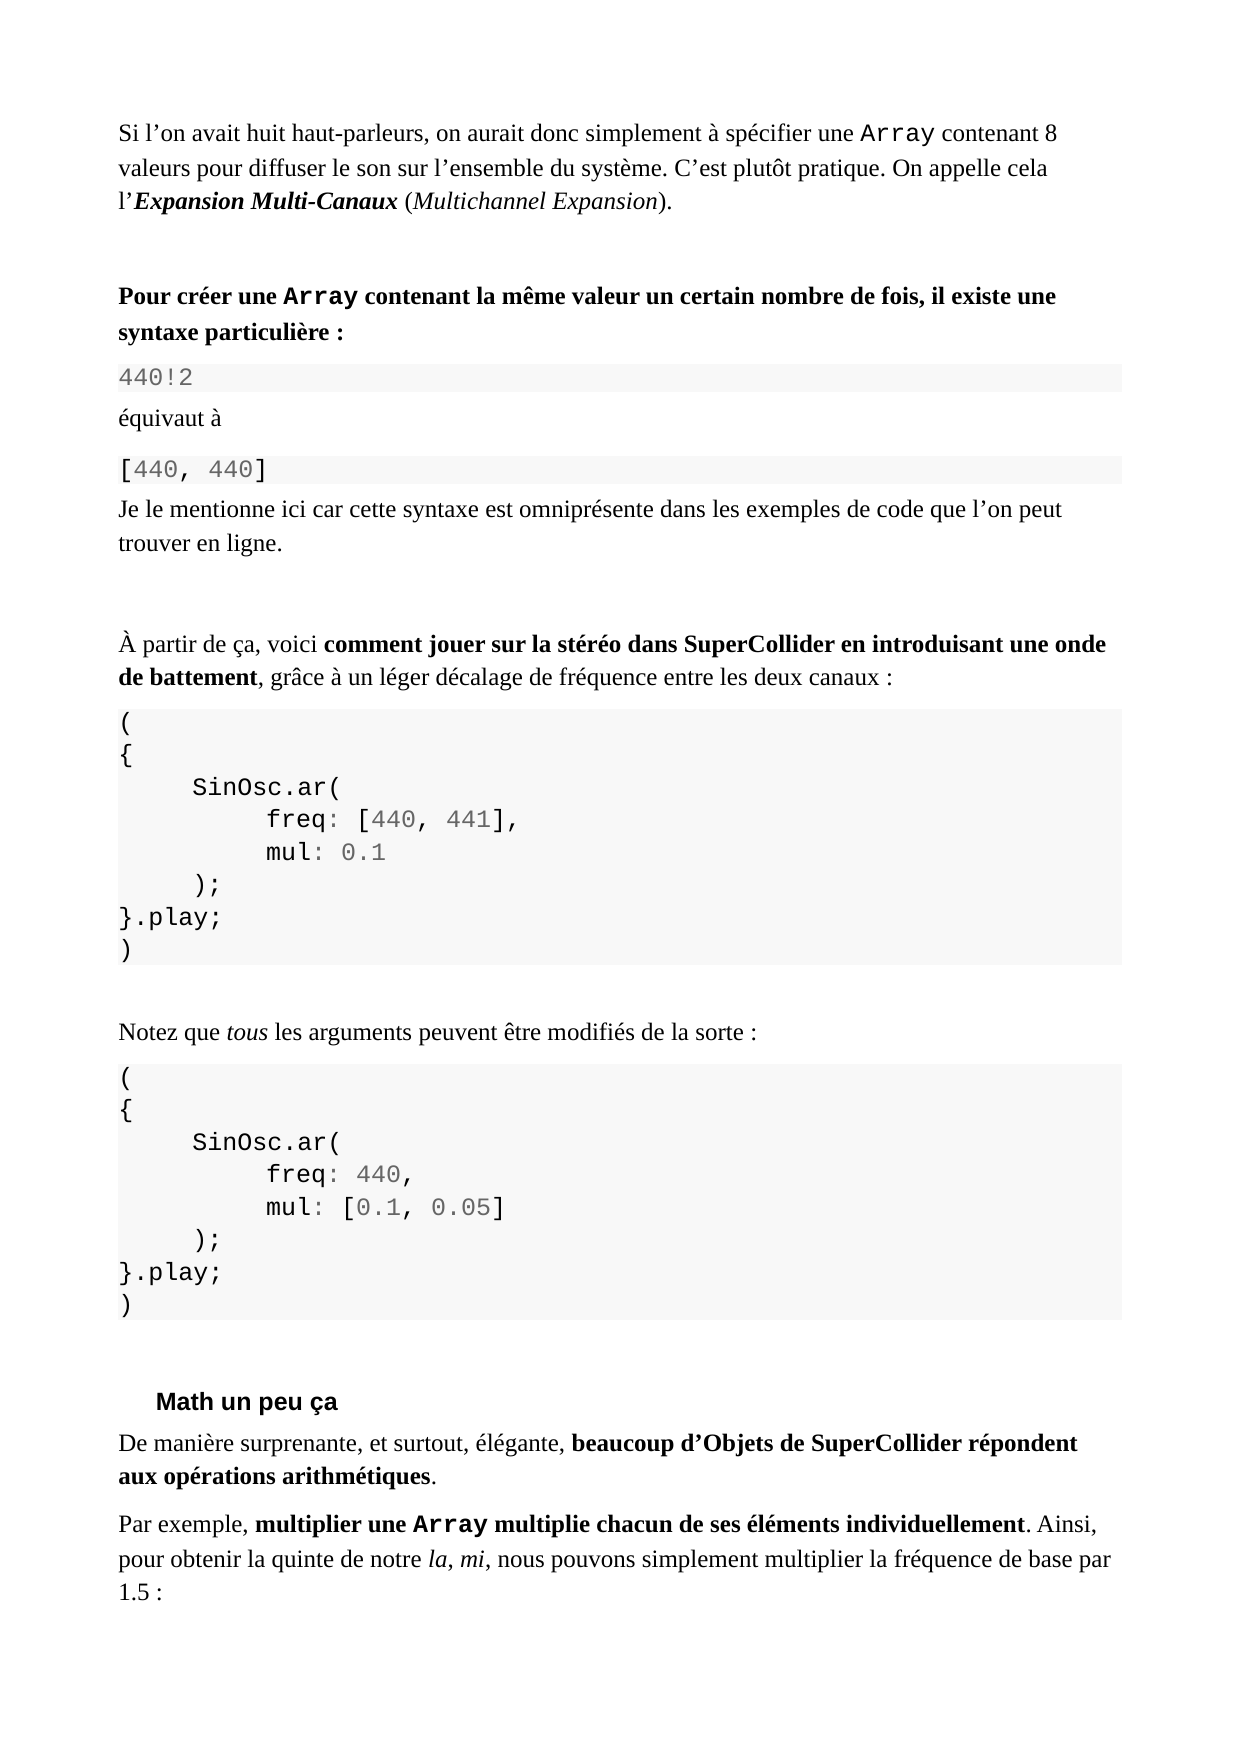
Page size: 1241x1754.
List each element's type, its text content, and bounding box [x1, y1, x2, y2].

text Pour créer une Array contenant la même valeur un certain nombre de fois, il existe une syntaxe particulière : [118, 281, 1122, 345]
text freq: 440, [118, 1162, 1122, 1190]
text mul: [0.1, 0.05] [118, 1194, 1122, 1223]
text ) [118, 1292, 1122, 1320]
text mul: 0.1 [118, 839, 1122, 868]
text Par exemple, multiplier une Array multiplie chacun de ses éléments individuellement. Ainsi, pour obtenir la quinte de notre la, mi, nous pouvons simplement multiplier la fréquence de base par 1.5 : [118, 1509, 1122, 1606]
subtitle Math un peu ça [156, 1387, 1122, 1416]
text 440!2 [118, 364, 1122, 392]
text Si l’on avait huit haut-parleurs, on aurait donc simplement à spécifier une Array contenant 8 valeurs pour diffuser le son sur l’ensemble du système. C’est plutôt pratique. On appelle cela l’Expansion Multi-Canaux (Multichannel Expansion). [118, 118, 1122, 215]
text De manière surprenante, et surtout, élégante, beaucoup d’Objets de SuperCollider répondent aux opérations arithmétiques. [118, 1428, 1122, 1490]
text SinOsc.ar( [118, 774, 1122, 803]
text }.play; [118, 1259, 1122, 1288]
text [440, 440] [118, 456, 1122, 484]
text ); [118, 1227, 1122, 1255]
text Je le mentionne ici car cette syntaxe est omniprésente dans les exemples de code que l’on peut trouver en ligne. [118, 494, 1122, 556]
text équivaut à [118, 403, 1122, 431]
text ( [118, 709, 1122, 738]
text À partir de ça, voici comment jouer sur la stéréo dans SuperCollider en introduisant une onde de battement, grâce à un léger décalage de fréquence entre les deux canaux : [118, 629, 1122, 691]
text ) [118, 937, 1122, 965]
text freq: [440, 441], [118, 807, 1122, 835]
text }.play; [118, 904, 1122, 933]
text ( [118, 1064, 1122, 1093]
text { [118, 1097, 1122, 1125]
text { [118, 742, 1122, 770]
text SinOsc.ar( [118, 1129, 1122, 1158]
text ); [118, 872, 1122, 900]
text Notez que tous les arguments peuvent être modifiés de la sorte : [118, 1017, 1122, 1046]
